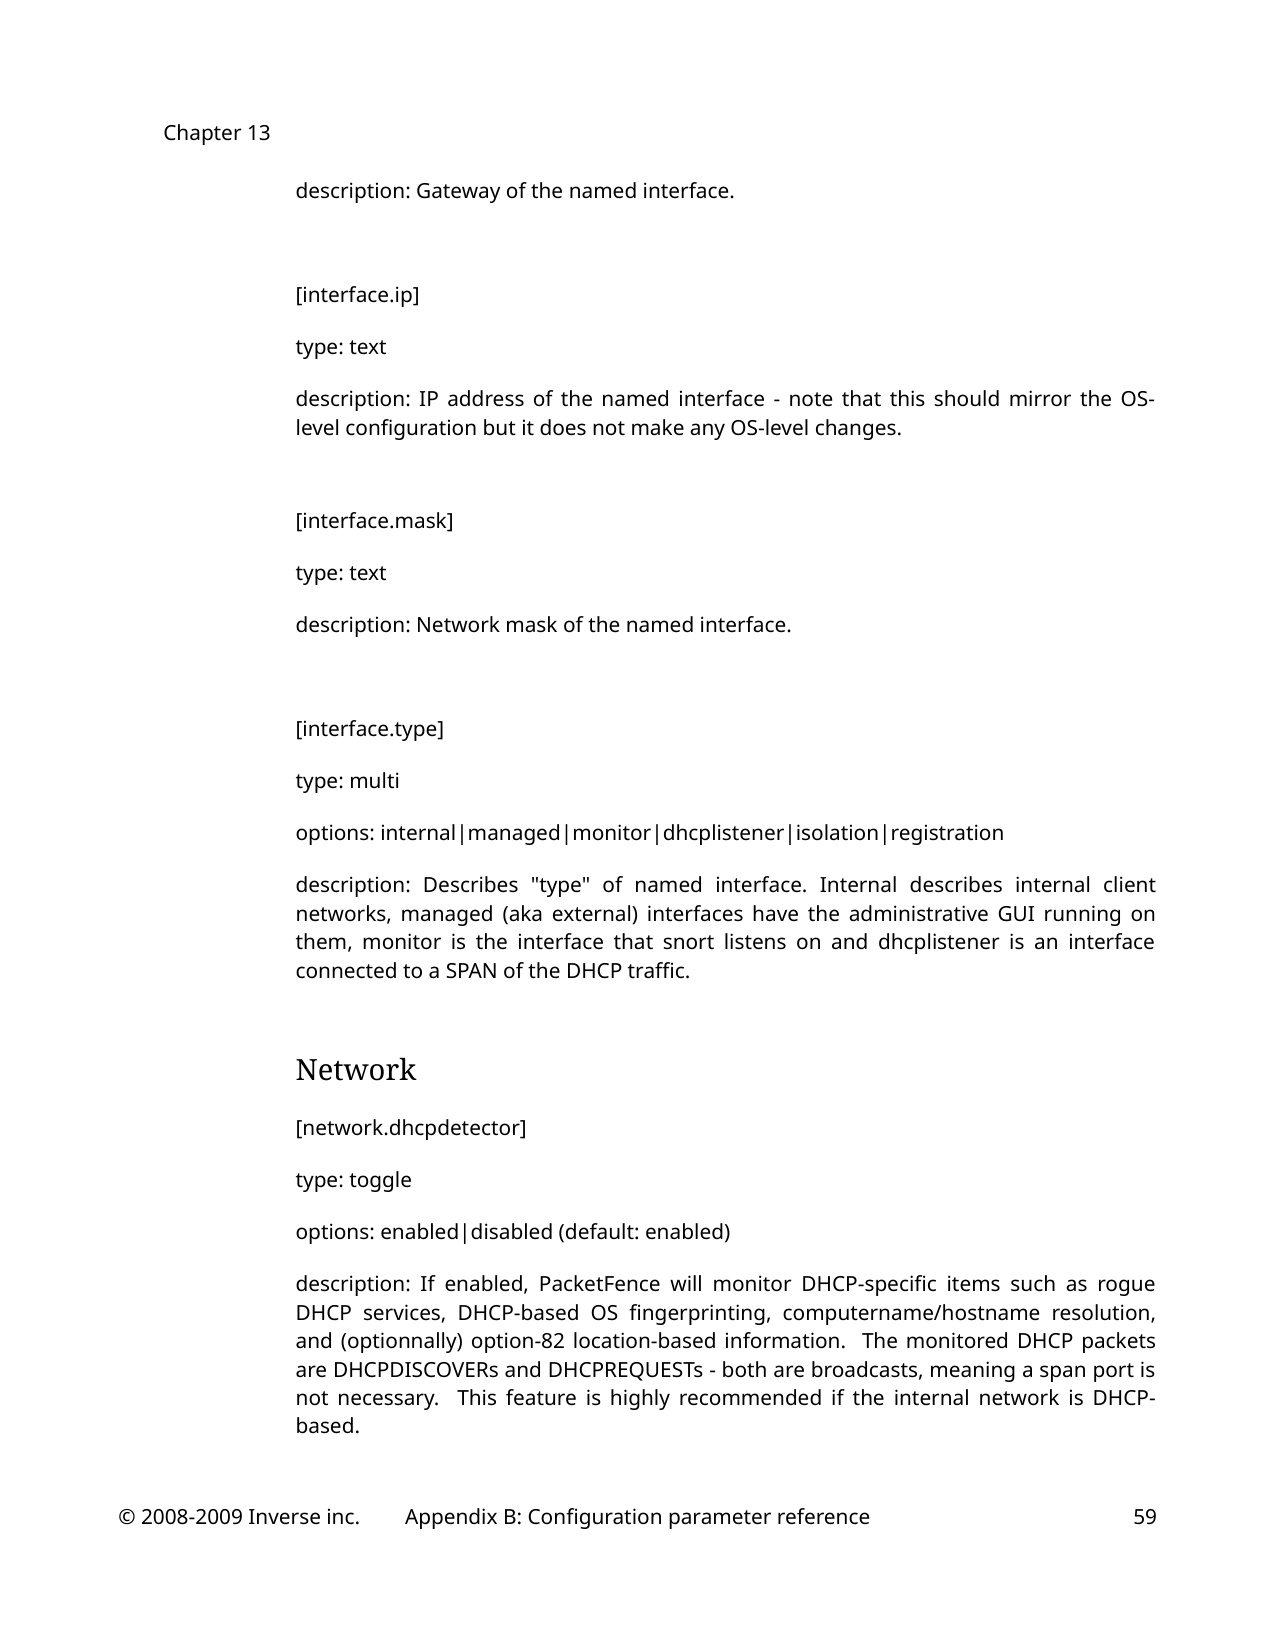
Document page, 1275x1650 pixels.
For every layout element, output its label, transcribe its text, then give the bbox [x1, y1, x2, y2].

text type: multi [295, 766, 1157, 795]
subtitle Network [295, 1049, 1157, 1088]
text options: enabled|disabled (default: enabled) [295, 1217, 1157, 1246]
text description: Network mask of the named interface. [295, 610, 1157, 638]
text type: text [295, 332, 1157, 361]
text description: IP address of the named interface - note that this should mirror the OS-level configuration but it does not make any OS-level changes. [295, 384, 1157, 441]
text [interface.type] [295, 714, 1157, 743]
text description: If enabled, PacketFence will monitor DHCP-specific items such as rogue DHCP services, DHCP-based OS fingerprinting, computername/hostname resolution, and (optionnally) option-82 location-based information. The monitored DHCP packets are DHCPDISCOVERs and DHCPREQUESTs - both are broadcasts, meaning a span port is not necessary. This feature is highly recommended if the internal network is DHCP-based. [295, 1269, 1157, 1440]
text description: Gateway of the named interface. [295, 176, 1157, 204]
text [interface.mask] [295, 506, 1157, 534]
text type: text [295, 558, 1157, 586]
text options: internal|managed|monitor|dhcplistener|isolation|registration [295, 818, 1157, 847]
text type: toggle [295, 1165, 1157, 1194]
text description: Describes "type" of named interface. Internal describes internal client networks, managed (aka external) interfaces have the administrative GUI running on them, monitor is the interface that snort listens on and dhcplistener is an interface connected to a SPAN of the DHCP traffic. [295, 870, 1157, 984]
text [interface.ip] [295, 280, 1157, 309]
text [network.dhcpdetector] [295, 1113, 1157, 1142]
